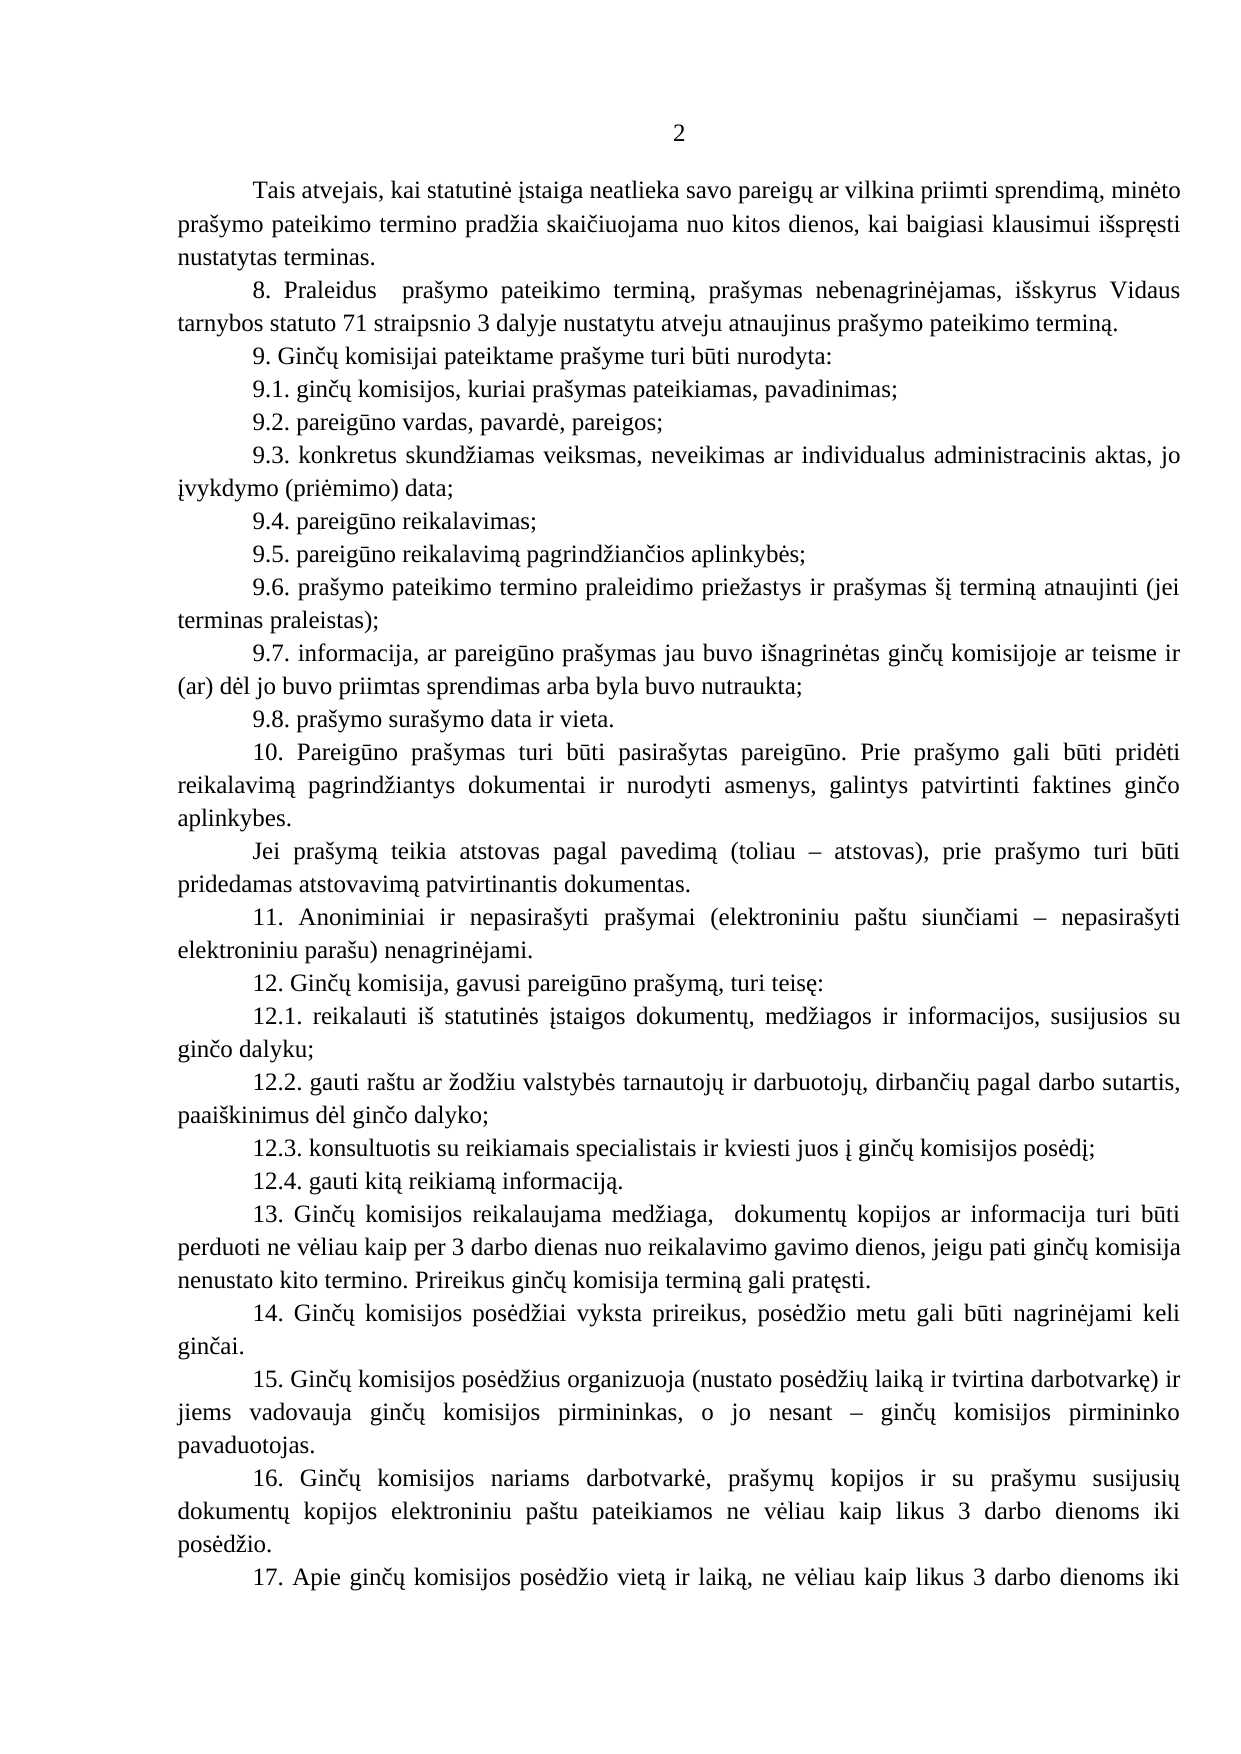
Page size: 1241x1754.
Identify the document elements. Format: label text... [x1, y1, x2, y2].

text 9.1. ginčų komisijos, kuriai prašymas pateikiamas, pavadinimas; [177, 374, 1181, 402]
text 12. Ginčų komisija, gavusi pareigūno prašymą, turi teisę: [177, 968, 1181, 997]
text 15. Ginčų komisijos posėdžius organizuoja (nustato posėdžių laiką ir tvirtina darbotvarkę) ir jiems vadovauja ginčų komisijos pirmininkas, o jo nesant – ginčų komisijos pirmininko pavaduotojas. [177, 1364, 1181, 1459]
text 9.6. prašymo pateikimo termino praleidimo priežastys ir prašymas šį terminą atnaujinti (jei terminas praleistas); [177, 572, 1181, 634]
text 11. Anoniminiai ir nepasirašyti prašymai (elektroniniu paštu siunčiami – nepasirašyti elektroniniu parašu) nenagrinėjami. [177, 902, 1181, 964]
text Jei prašymą teikia atstovas pagal pavedimą (toliau – atstovas), prie prašymo turi būti pridedamas atstovavimą patvirtinantis dokumentas. [177, 836, 1181, 898]
text 14. Ginčų komisijos posėdžiai vyksta prireikus, posėdžio metu gali būti nagrinėjami keli ginčai. [177, 1298, 1181, 1360]
text 12.1. reikalauti iš statutinės įstaigos dokumentų, medžiagos ir informacijos, susijusios su ginčo dalyku; [177, 1001, 1181, 1063]
text 13. Ginčų komisijos reikalaujama medžiaga, dokumentų kopijos ar informacija turi būti perduoti ne vėliau kaip per 3 darbo dienas nuo reikalavimo gavimo dienos, jeigu pati ginčų komisija nenustato kito termino. Prireikus ginčų komisija terminą gali pratęsti. [177, 1199, 1181, 1294]
text 10. Pareigūno prašymas turi būti pasirašytas pareigūno. Prie prašymo gali būti pridėti reikalavimą pagrindžiantys dokumentai ir nurodyti asmenys, galintys patvirtinti faktines ginčo aplinkybes. [177, 737, 1181, 832]
text 12.4. gauti kitą reikiamą informaciją. [177, 1166, 1181, 1195]
text 12.3. konsultuotis su reikiamais specialistais ir kviesti juos į ginčų komisijos posėdį; [177, 1133, 1181, 1162]
text 9. Ginčų komisijai pateiktame prašyme turi būti nurodyta: [177, 341, 1181, 369]
text 9.4. pareigūno reikalavimas; [177, 506, 1181, 534]
text 12.2. gauti raštu ar žodžiu valstybės tarnautojų ir darbuotojų, dirbančių pagal darbo sutartis, paaiškinimus dėl ginčo dalyko; [177, 1067, 1181, 1129]
text 8. Praleidus prašymo pateikimo terminą, prašymas nebenagrinėjamas, išskyrus Vidaus tarnybos statuto 71 straipsnio 3 dalyje nustatytu atveju atnaujinus prašymo pateikimo terminą. [177, 275, 1181, 336]
text 9.3. konkretus skundžiamas veiksmas, neveikimas ar individualus administracinis aktas, jo įvykdymo (priėmimo) data; [177, 440, 1181, 502]
text 9.5. pareigūno reikalavimą pagrindžiančios aplinkybės; [177, 539, 1181, 568]
text 16. Ginčų komisijos nariams darbotvarkė, prašymų kopijos ir su prašymu susijusių dokumentų kopijos elektroniniu paštu pateikiamos ne vėliau kaip likus 3 darbo dienoms iki posėdžio. [177, 1463, 1181, 1558]
text 17. Apie ginčų komisijos posėdžio vietą ir laiką, ne vėliau kaip likus 3 darbo dienoms iki [177, 1562, 1181, 1591]
text Tais atvejais, kai statutinė įstaiga neatlieka savo pareigų ar vilkina priimti sprendimą, minėto prašymo pateikimo termino pradžia skaičiuojama nuo kitos dienos, kai baigiasi klausimui išspręsti nustatytas terminas. [177, 176, 1181, 270]
text 9.7. informacija, ar pareigūno prašymas jau buvo išnagrinėtas ginčų komisijoje ar teisme ir (ar) dėl jo buvo priimtas sprendimas arba byla buvo nutraukta; [177, 638, 1181, 700]
text 9.2. pareigūno vardas, pavardė, pareigos; [177, 407, 1181, 436]
text 9.8. prašymo surašymo data ir vieta. [177, 704, 1181, 733]
